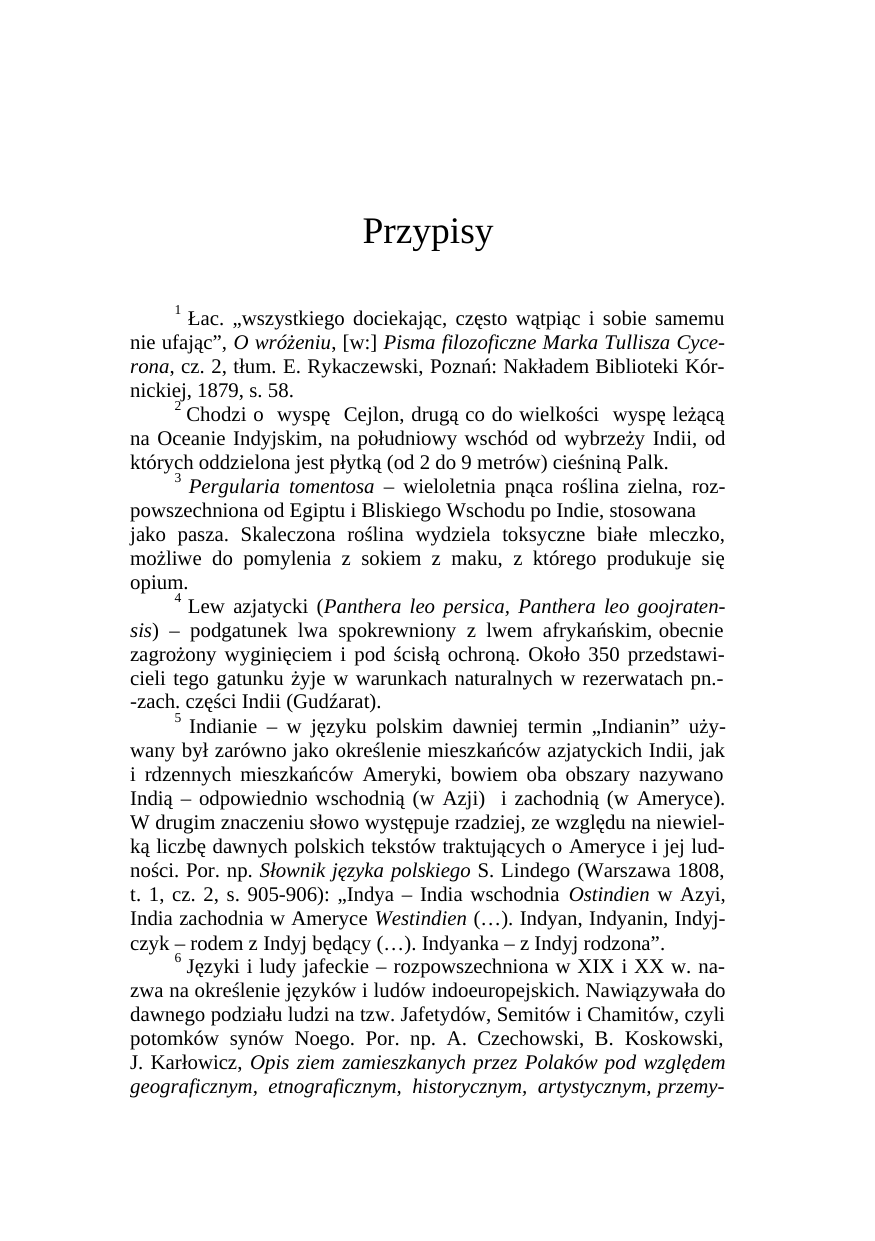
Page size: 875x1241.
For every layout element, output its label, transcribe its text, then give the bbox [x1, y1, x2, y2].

text jako pasza. Skaleczona roślina wydziela toksyczne białe mleczko, możliwe do pomylenia z sokiem z maku, z którego produkuje się opium. [130, 522, 726, 594]
text Indią – odpowiednio wschodnią (w Azji) i zachodnią (w Ameryce). W drugim znaczeniu słowo występuje rzadziej, ze względu na niewiel- ką liczbę dawnych polskich tekstów traktujących o Ameryce i jej lud- ności. Por. np. Słownik języka polskiego S. Lindego (Warszawa 1808, [130, 786, 726, 882]
text -zach. części Indii (Gudźarat). [130, 690, 868, 713]
text 5 Indianie – w języku polskim dawniej termin „Indianin” uży- wany był zarówno jako określenie mieszkańców azjatyckich Indii, jak i rdzennych mieszkańców Ameryki, bowiem oba obszary nazywano [130, 714, 726, 786]
text 1 Łac. „wszystkiego dociekając, często wątpiąc i sobie samemu nie ufając”, O wróżeniu, [w:] Pisma filozoficzne Marka Tullisza Cyce- rona, cz. 2, tłum. E. Rykaczewski, Poznań: Nakładem Biblioteki Kór- nickiej, 1879, s. 58. [130, 302, 726, 402]
text 3 Pergularia tomentosa – wieloletnia pnąca roślina zielna, roz- powszechniona od Egiptu i Bliskiego Wschodu po Indie, stosowana [130, 474, 726, 522]
text zagrożony wyginięciem i pod ścisłą ochroną. Około 350 przedstawi- cieli tego gatunku żyje w warunkach naturalnych w rezerwatach pn.- [130, 642, 726, 690]
text J. Karłowicz, Opis ziem zamieszkanych przez Polaków pod względem geograficznym, etnograficznym, historycznym, artystycznym, przemy- [130, 1050, 726, 1098]
subtitle Przypisy [4, 208, 851, 251]
text 2 Chodzi o wyspę Cejlon, drugą co do wielkości wyspę leżącą na Oceanie Indyjskim, na południowy wschód od wybrzeży Indii, od których oddzielona jest płytką (od 2 do 9 metrów) cieśniną Palk. [130, 402, 726, 474]
text 4 Lew azjatycki (Panthera leo persica, Panthera leo goojraten- sis) – podgatunek lwa spokrewniony z lwem afrykańskim, obecnie [130, 594, 726, 642]
text 6 Języki i ludy jafeckie – rozpowszechniona w XIX i XX w. na- zwa na określenie języków i ludów indoeuropejskich. Nawiązywała do dawnego podziału ludzi na tzw. Jafetydów, Semitów i Chamitów, czyli potomków synów Noego. Por. np. A. Czechowski, B. Koskowski, [130, 954, 726, 1050]
text t. 1, cz. 2, s. 905-906): „Indya – India wschodnia Ostindien w Azyi, India zachodnia w Ameryce Westindien (…). Indyan, Indyanin, Indyj- czyk – rodem z Indyj będący (…). Indyanka – z Indyj rodzona”. [130, 882, 726, 954]
